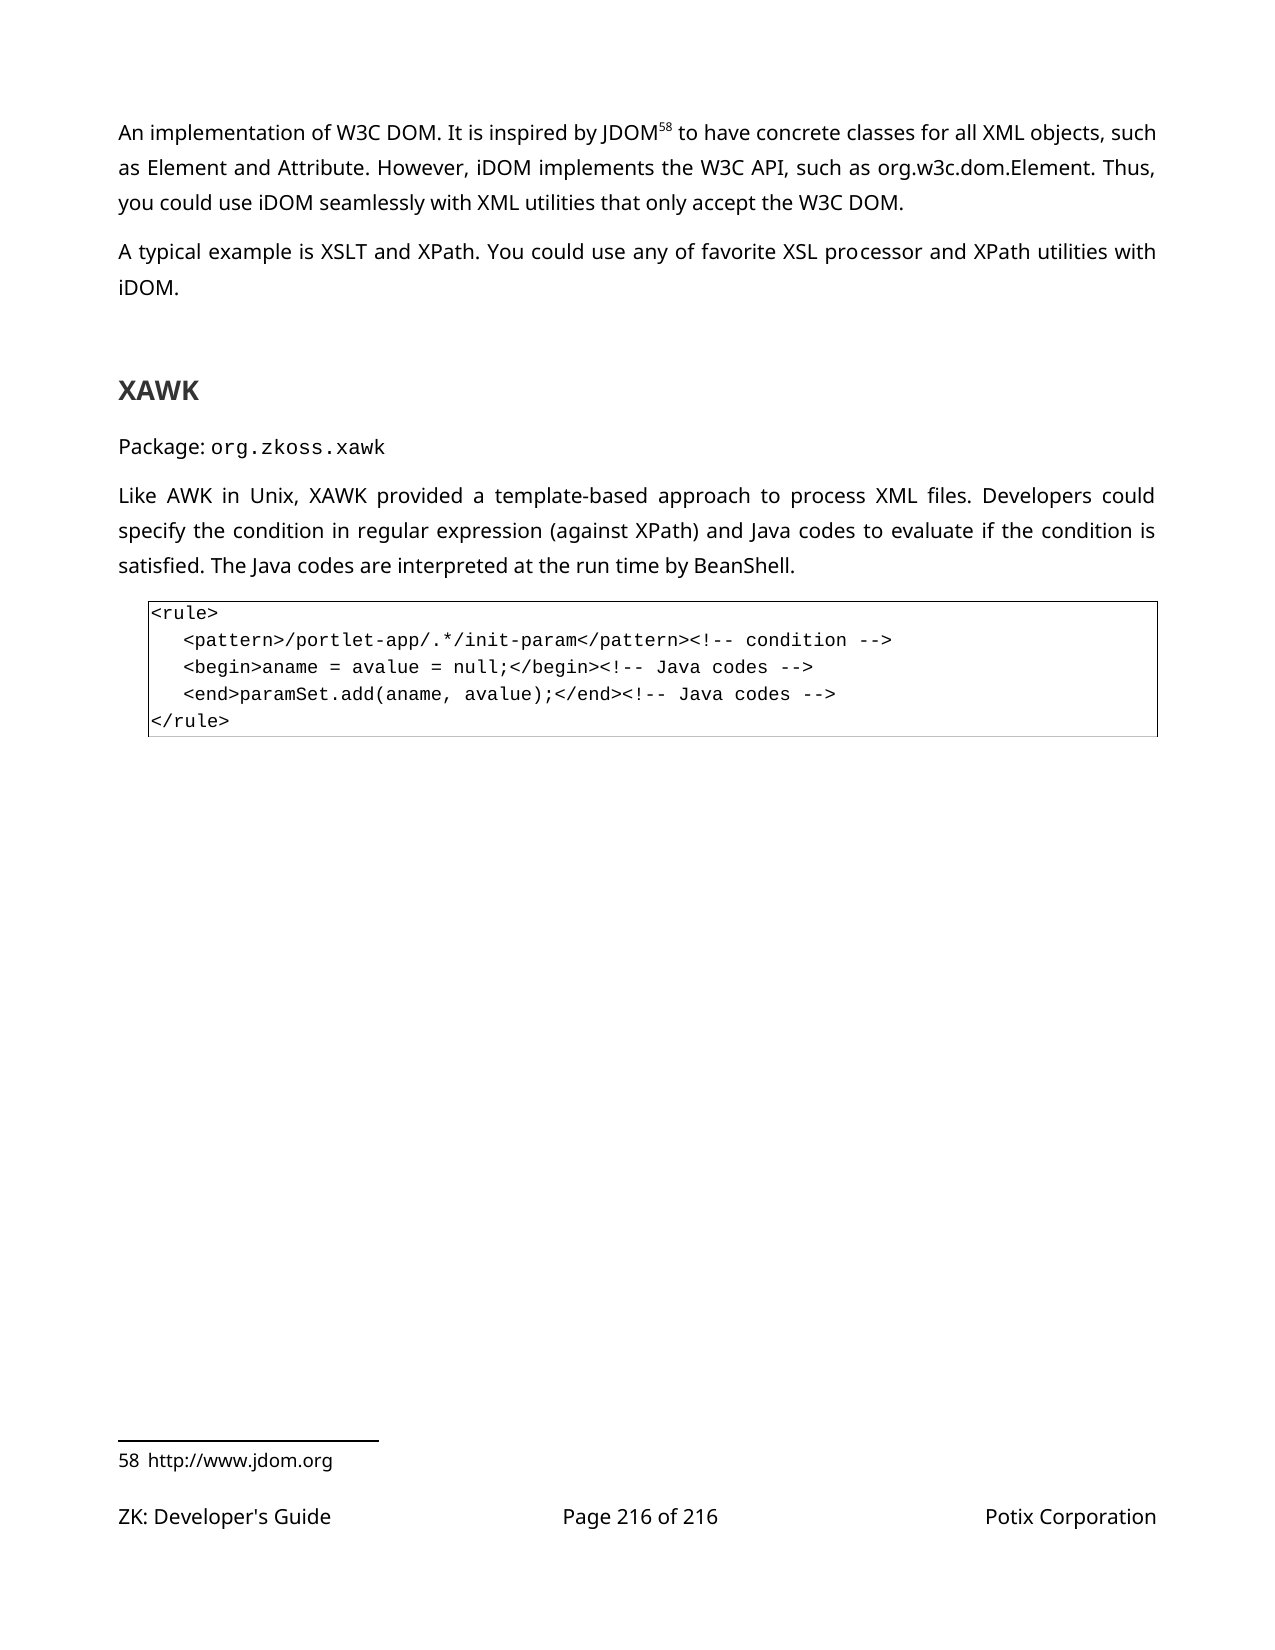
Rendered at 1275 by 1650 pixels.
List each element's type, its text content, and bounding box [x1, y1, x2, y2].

text <begin>aname = avalue = null;</begin><!-- Java codes --> [149, 655, 1157, 679]
subtitle XAWK [118, 372, 1157, 408]
text <pattern>/portlet-app/.*/init-param</pattern><!-- condition --> [149, 628, 1157, 652]
text http://www.jdom.org [118, 1447, 1157, 1473]
text A typical example is XSLT and XPath. You could use any of favorite XSL processor and XPath utilities with iDOM. [118, 237, 1157, 301]
text An implementation of W3C DOM. It is inspired by JDOM to have concrete classes for all XML objects, such as Element and Attribute. However, iDOM implements the W3C API, such as org.w3c.dom.Element. Thus, you could use iDOM seamlessly with XML utilities that only accept the W3C DOM. [118, 118, 1157, 217]
text </rule> [149, 709, 1157, 736]
text Like AWK in Unix, XAWK provided a template-based approach to process XML files. Developers could specify the condition in regular expression (against XPath) and Java codes to evaluate if the condition is satisfied. The Java codes are interpreted at the run time by BeanShell. [118, 481, 1157, 580]
text Package: org.zkoss.xawk [118, 432, 1157, 461]
text <rule> [149, 602, 1157, 625]
text <end>paramSet.add(aname, avalue);</end><!-- Java codes --> [149, 682, 1157, 706]
